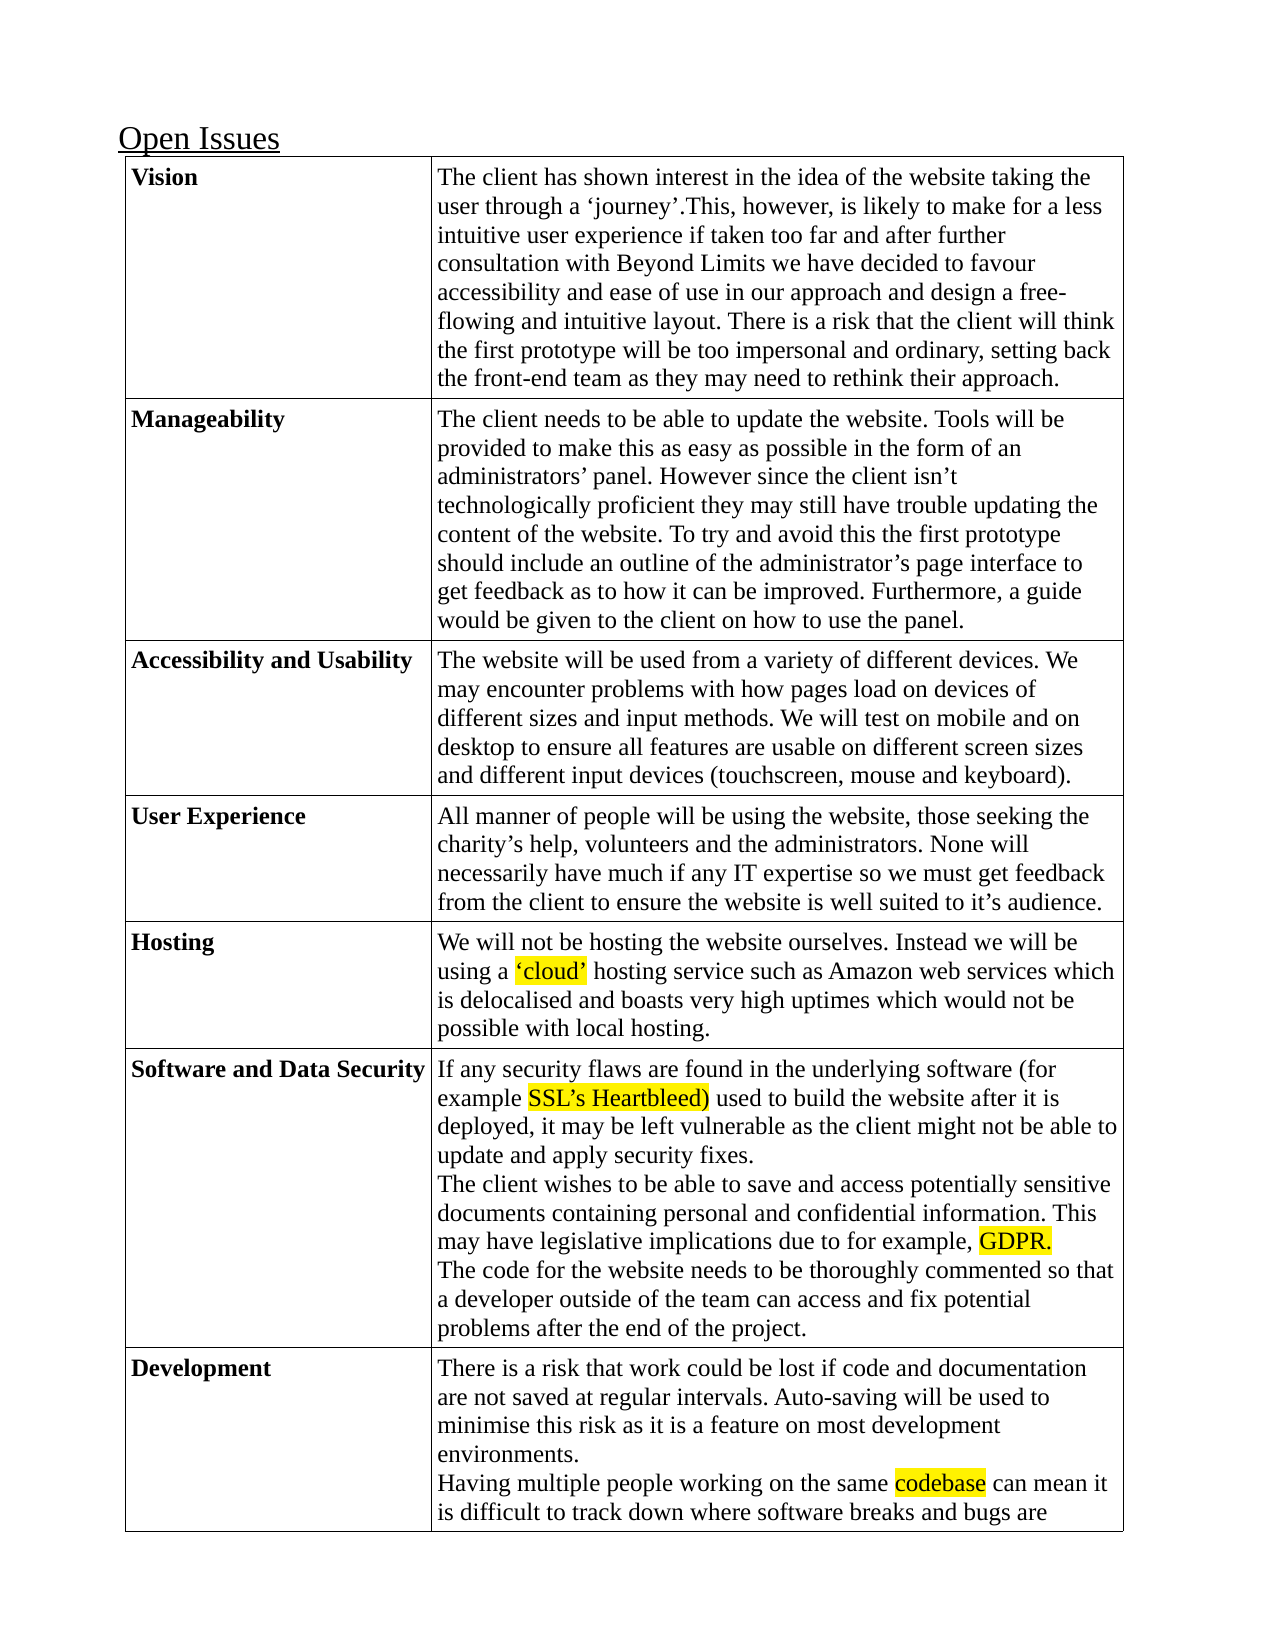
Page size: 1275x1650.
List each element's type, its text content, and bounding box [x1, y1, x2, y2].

table_cell Development [126, 1348, 431, 1531]
table_cell Software and Data Security [126, 1049, 431, 1347]
table_cell We will not be hosting the website ourselves. Instead we will be using a ‘cloud’ hosting service such as Amazon web services which is delocalised and boasts very high uptimes which would not be possible with local hosting. [432, 922, 1123, 1048]
table_cell There is a risk that work could be lost if code and documentation are not saved at regular intervals. Auto-saving will be used to minimise this risk as it is a feature on most development environments. Having multiple people working on the same codebase can mean it is difficult to track down where software breaks and bugs are [432, 1348, 1123, 1531]
text Open Issues [118, 118, 1157, 156]
table_header The client has shown interest in the idea of the website taking the user through a ‘journey’.This, however, is likely to make for a less intuitive user experience if taken too far and after further consultation with Beyond Limits we have decided to favour accessibility and ease of use in our approach and design a free-flowing and intuitive layout. There is a risk that the client will think the first prototype will be too impersonal and ordinary, setting back the front-end team as they may need to rethink their approach. [432, 157, 1123, 398]
table_cell All manner of people will be using the website, those seeking the charity’s help, volunteers and the administrators. None will necessarily have much if any IT expertise so we must get feedback from the client to ensure the website is well suited to it’s audience. [432, 796, 1123, 921]
table_cell The website will be used from a variety of different devices. We may encounter problems with how pages load on devices of different sizes and input methods. We will test on mobile and on desktop to ensure all features are usable on different screen sizes and different input devices (touchscreen, mouse and keyboard). [432, 641, 1123, 795]
table_cell If any security flaws are found in the underlying software (for example SSL’s Heartbleed) used to build the website after it is deployed, it may be left vulnerable as the client might not be able to update and apply security fixes. The client wishes to be able to save and access potentially sensitive documents containing personal and confidential information. This may have legislative implications due to for example, GDPR. The code for the website needs to be thoroughly commented so that a developer outside of the team can access and fix potential problems after the end of the project. [432, 1049, 1123, 1347]
table_cell The client needs to be able to update the website. Tools will be provided to make this as easy as possible in the form of an administrators’ panel. However since the client isn’t technologically proficient they may still have trouble updating the content of the website. To try and avoid this the first prototype should include an outline of the administrator’s page interface to get feedback as to how it can be improved. Furthermore, a guide would be given to the client on how to use the panel. [432, 399, 1123, 639]
table_cell Manageability [126, 399, 431, 639]
table_cell Hosting [126, 922, 431, 1048]
table_header Vision [126, 157, 431, 398]
table_cell User Experience [126, 796, 431, 921]
table_cell Accessibility and Usability [126, 641, 431, 795]
